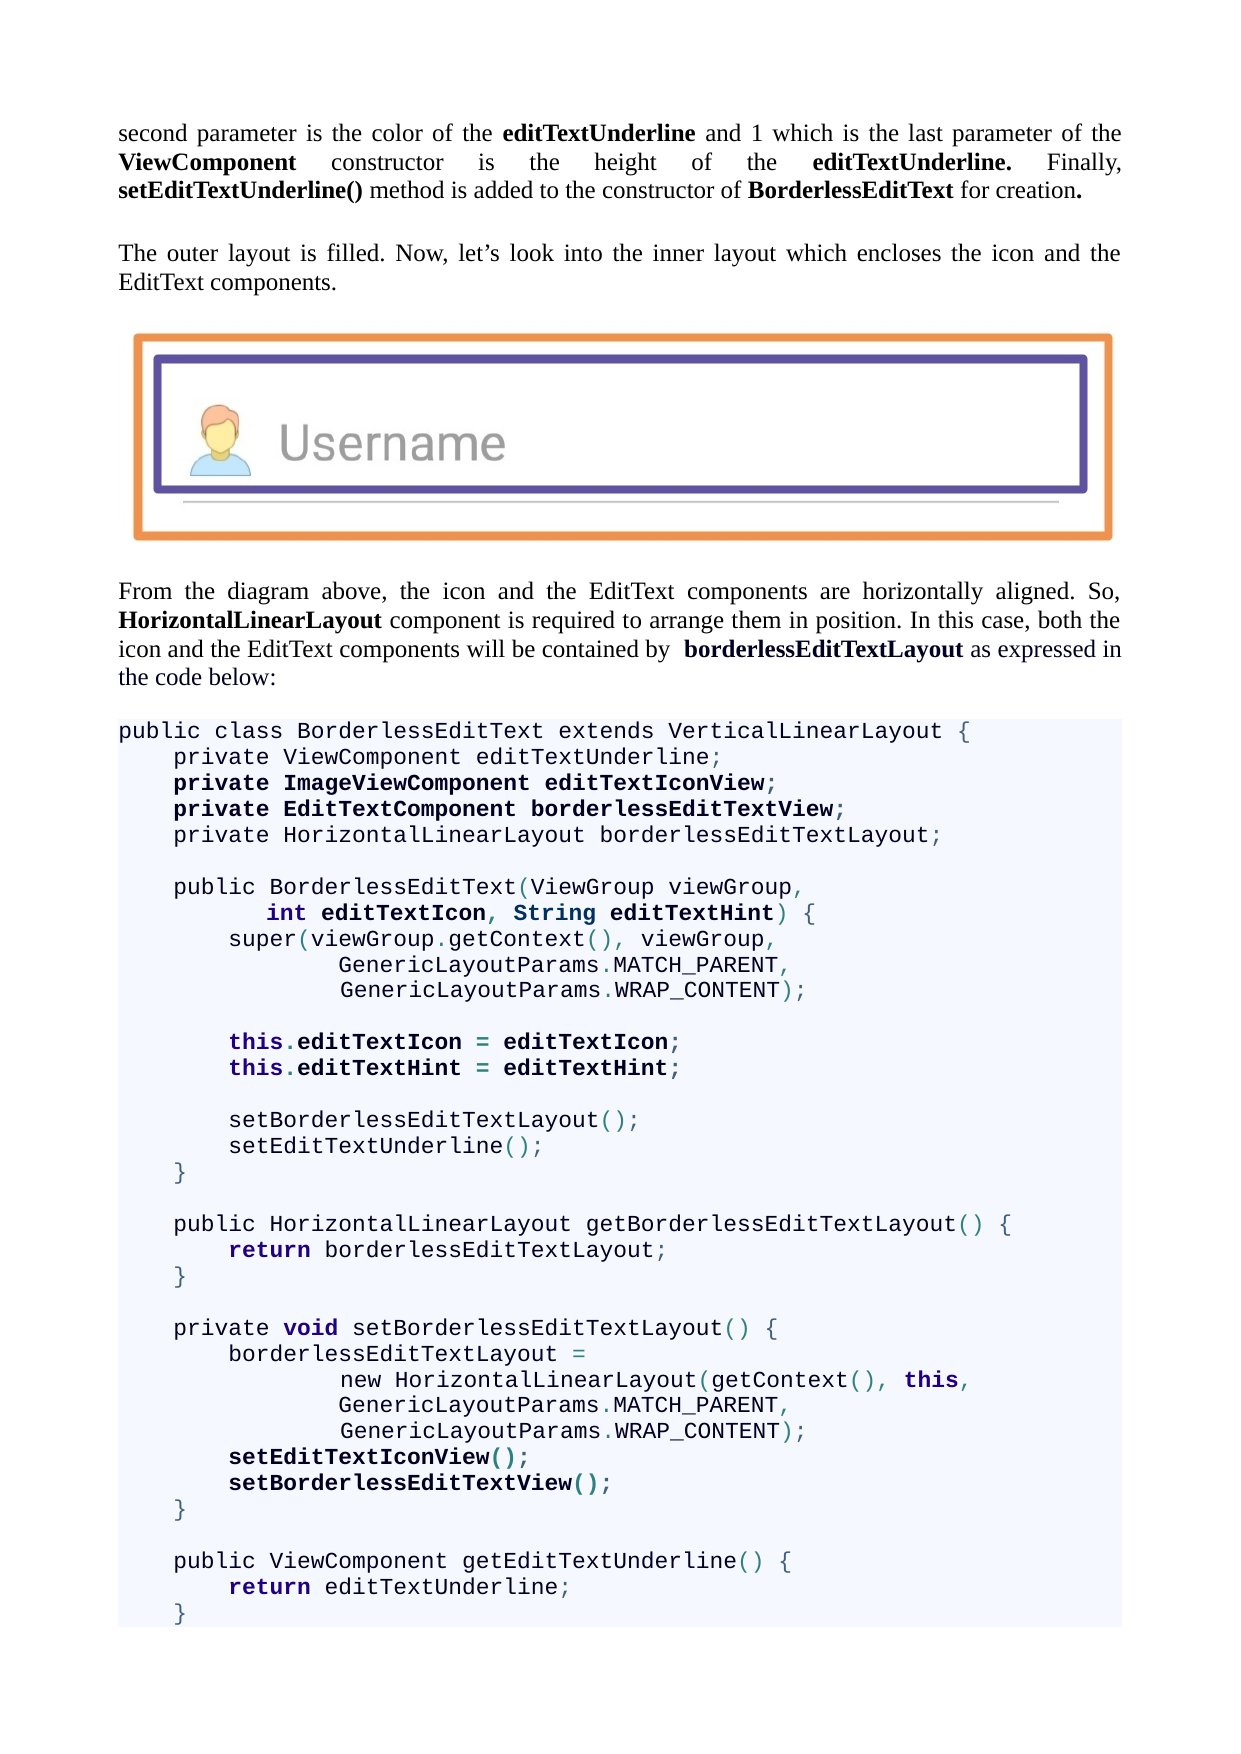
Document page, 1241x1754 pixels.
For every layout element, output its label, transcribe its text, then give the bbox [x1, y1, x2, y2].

text The outer layout is filled. Now, let’s look into the inner layout which encloses the icon and the EditText components. [118, 238, 1122, 295]
text private void setBorderlessEditTextLayout() { [118, 1316, 1122, 1342]
text setBorderlessEditTextLayout(); [118, 1108, 1122, 1134]
text From the diagram above, the icon and the EditText components are horizontally aligned. So, HorizontalLinearLayout component is required to arrange them in position. In this case, both the icon and the EditText components will be contained by borderlessEditTextLayout as expressed in the code below: [118, 576, 1122, 691]
text return borderlessEditTextLayout; [118, 1238, 1122, 1264]
text second parameter is the color of the editTextUnderline and 1 which is the last parameter of the ViewComponent constructor is the height of the editTextUnderline. Finally, setEditTextUnderline() method is added to the constructor of BorderlessEditText for creation. [118, 118, 1122, 204]
text } [118, 1498, 1122, 1523]
picture [118, 324, 1123, 543]
text GenericLayoutParams.WRAP_CONTENT); [118, 1420, 1122, 1446]
text } [118, 1264, 1122, 1290]
text private HorizontalLinearLayout borderlessEditTextLayout; [118, 823, 1122, 849]
text public BorderlessEditText(ViewGroup viewGroup, [118, 875, 1122, 901]
text public HorizontalLinearLayout getBorderlessEditTextLayout() { [118, 1212, 1122, 1238]
text setEditTextUnderline(); [118, 1134, 1122, 1160]
text GenericLayoutParams.MATCH_PARENT, [118, 953, 1122, 979]
text public class BorderlessEditText extends VerticalLinearLayout { [118, 719, 1122, 745]
text public ViewComponent getEditTextUnderline() { [118, 1549, 1122, 1575]
text private EditTextComponent borderlessEditTextView; [118, 797, 1122, 823]
text setEditTextIconView(); [118, 1446, 1122, 1472]
text private ImageViewComponent editTextIconView; [118, 771, 1122, 797]
text private ViewComponent editTextUnderline; [118, 745, 1122, 771]
text int editTextIcon, String editTextHint) { [118, 901, 1122, 927]
text } [118, 1160, 1122, 1186]
text } [118, 1601, 1122, 1627]
text GenericLayoutParams.MATCH_PARENT, [118, 1394, 1122, 1420]
text super(viewGroup.getContext(), viewGroup, [118, 927, 1122, 953]
text setBorderlessEditTextView(); [118, 1472, 1122, 1498]
text this.editTextIcon = editTextIcon; [118, 1031, 1122, 1057]
text borderlessEditTextLayout = [118, 1342, 1122, 1368]
text GenericLayoutParams.WRAP_CONTENT); [118, 979, 1122, 1005]
text this.editTextHint = editTextHint; [118, 1057, 1122, 1083]
text return editTextUnderline; [118, 1575, 1122, 1601]
text new HorizontalLinearLayout(getContext(), this, [118, 1368, 1122, 1394]
